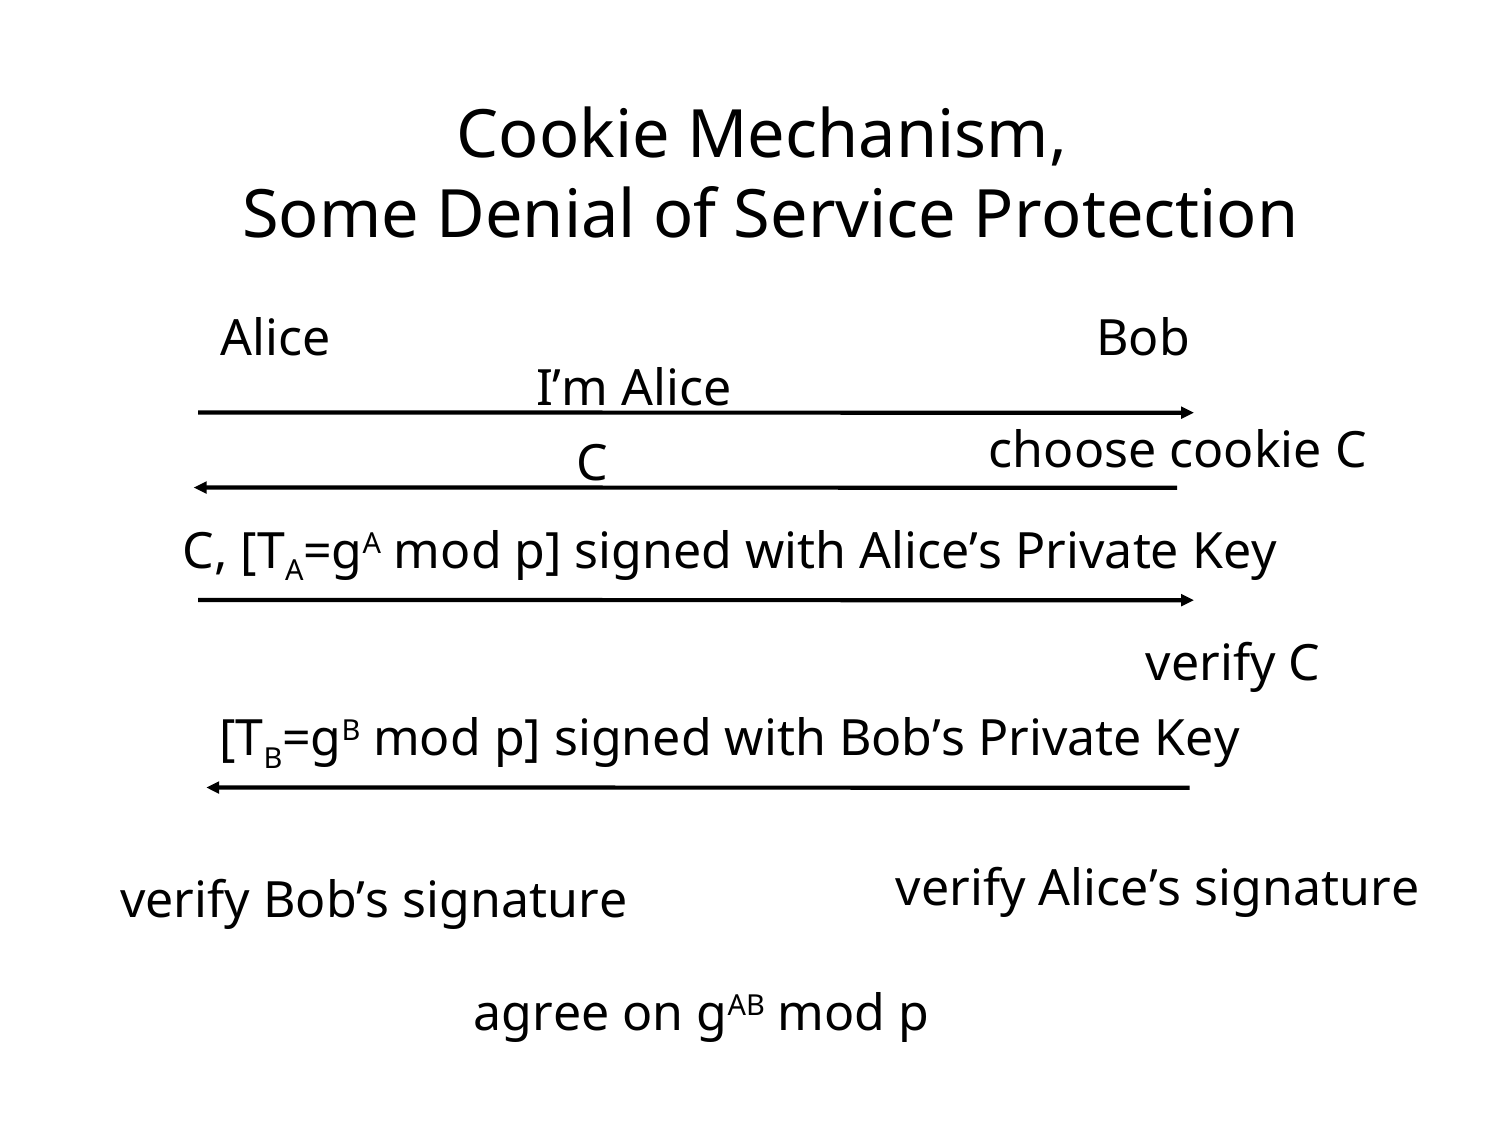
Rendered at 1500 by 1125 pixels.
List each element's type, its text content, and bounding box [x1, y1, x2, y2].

title Cookie Mechanism, Some Denial of Service Protection [86, 0, 1455, 341]
text_box Bob [1081, 297, 1206, 374]
text_box C, [TA=gA mod p] signed with Alice’s Private Key [167, 509, 1293, 595]
text_box Alice [205, 297, 347, 374]
text_box agree on gAB mod p [458, 972, 945, 1049]
text_box I’m Alice [520, 347, 748, 424]
text_box verify C [1130, 622, 1336, 699]
text_box choose cookie C [973, 409, 1383, 486]
text_box verify Alice’s signature [880, 847, 1436, 924]
text_box [TB=gB mod p] signed with Bob’s Private Key [204, 697, 1256, 782]
text_box C [560, 422, 623, 499]
text_box verify Bob’s signature [105, 859, 643, 936]
